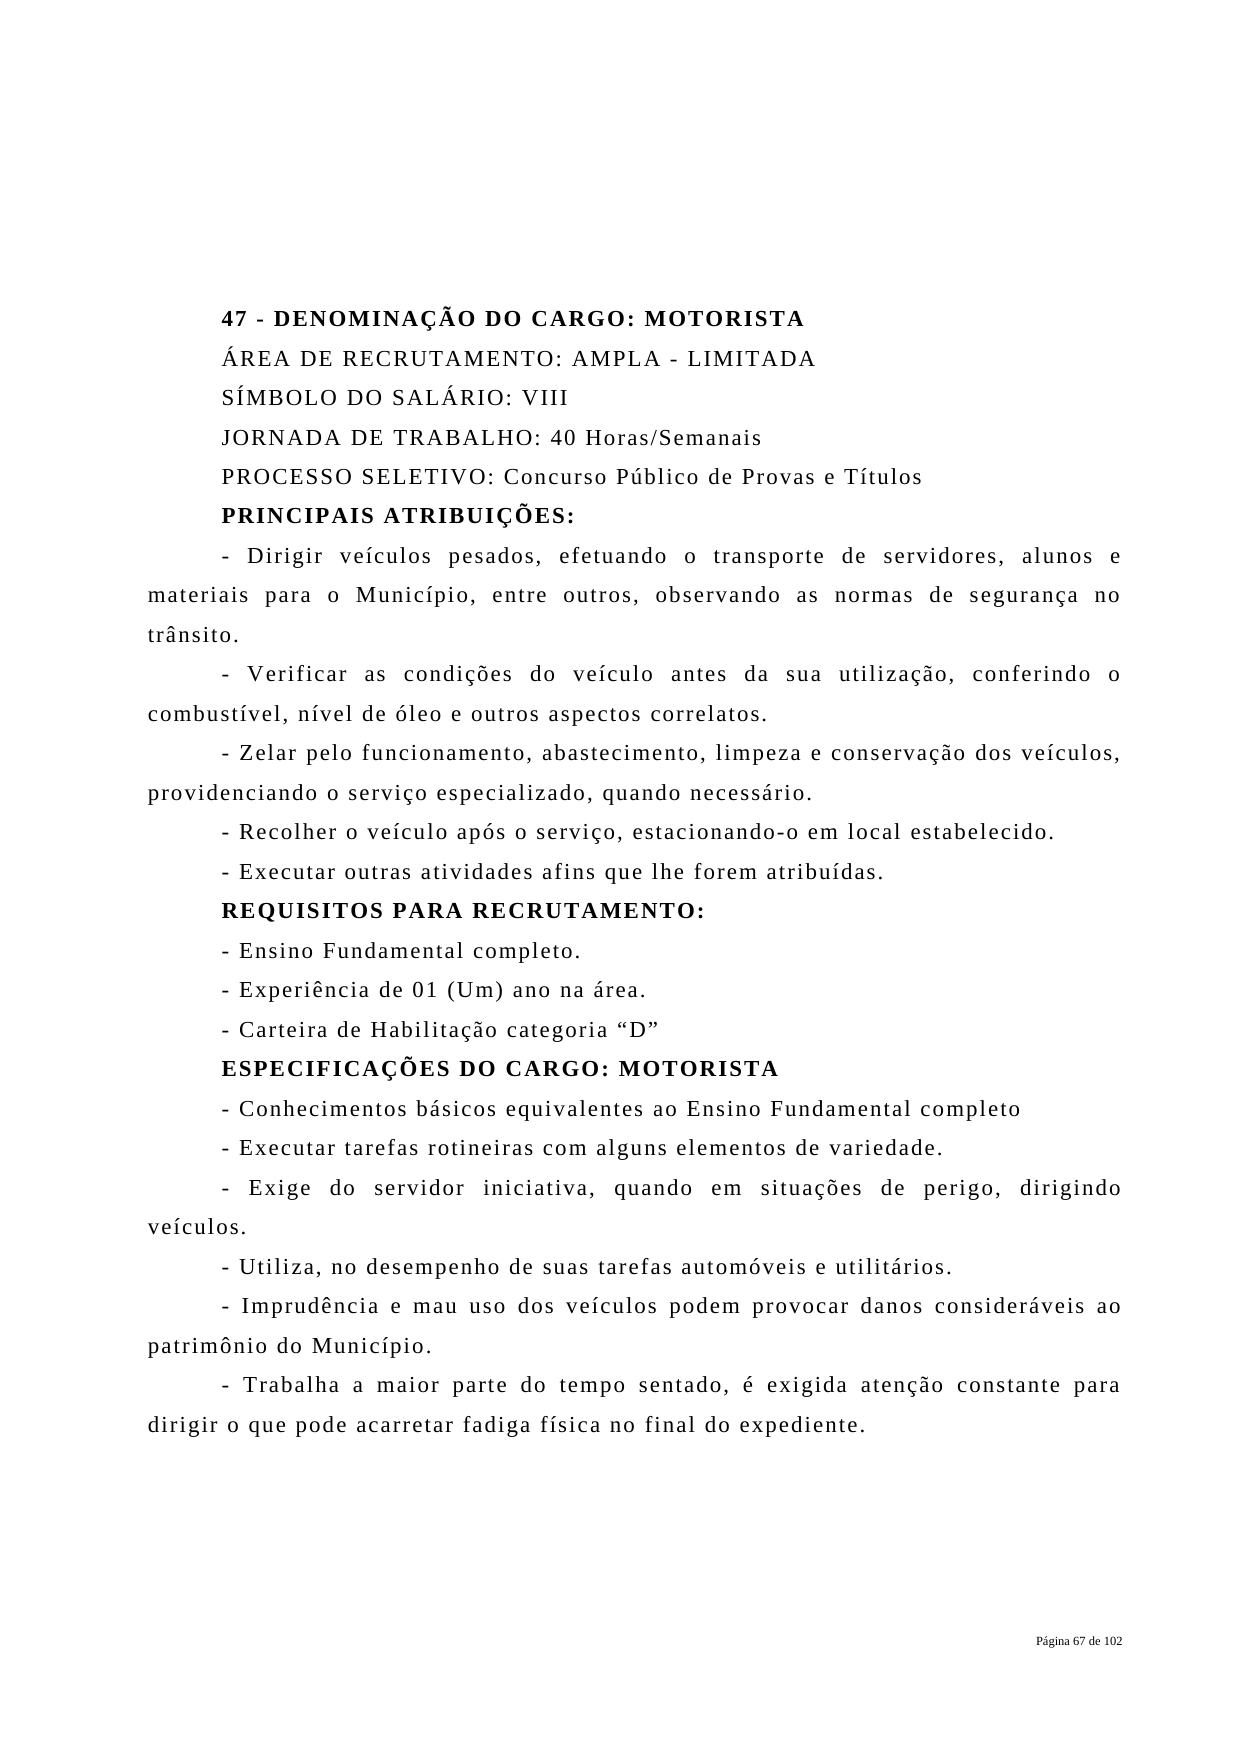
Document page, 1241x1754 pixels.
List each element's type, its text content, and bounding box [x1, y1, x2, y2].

text PRINCIPAIS ATRIBUIÇÕES: [148, 503, 1122, 529]
text - Verificar as condições do veículo antes da sua utilização, conferindo o combustível, nível de óleo e outros aspectos correlatos. [148, 661, 1122, 726]
text - Utiliza, no desempenho de suas tarefas automóveis e utilitários. [148, 1253, 1122, 1279]
text ESPECIFICAÇÕES DO CARGO: MOTORISTA [148, 1055, 1122, 1082]
text - Exige do servidor iniciativa, quando em situações de perigo, dirigindo veículos. [148, 1174, 1122, 1239]
text SÍMBOLO DO SALÁRIO: VIII [148, 384, 1122, 411]
text - Ensino Fundamental completo. [148, 937, 1122, 963]
text PROCESSO SELETIVO: Concurso Público de Provas e Títulos [148, 463, 1122, 489]
text - Executar tarefas rotineiras com alguns elementos de variedade. [148, 1134, 1122, 1161]
text - Experiência de 01 (Um) ano na área. [148, 976, 1122, 1003]
text - Conhecimentos básicos equivalentes ao Ensino Fundamental completo [148, 1095, 1122, 1121]
text - Recolher o veículo após o serviço, estacionando-o em local estabelecido. [148, 818, 1122, 845]
text - Zelar pelo funcionamento, abastecimento, limpeza e conservação dos veículos, providenciando o serviço especializado, quando necessário. [148, 739, 1122, 805]
text - Carteira de Habilitação categoria “D” [148, 1016, 1122, 1042]
text - Imprudência e mau uso dos veículos podem provocar danos consideráveis ao patrimônio do Município. [148, 1292, 1122, 1358]
text - Executar outras atividades afins que lhe forem atribuídas. [148, 858, 1122, 884]
text ÁREA DE RECRUTAMENTO: AMPLA - LIMITADA [148, 345, 1122, 371]
text 47 - DENOMINAÇÃO DO CARGO: MOTORISTA [148, 305, 1122, 332]
text REQUISITOS PARA RECRUTAMENTO: [148, 897, 1122, 924]
text - Trabalha a maior parte do tempo sentado, é exigida atenção constante para dirigir o que pode acarretar fadiga física no final do expediente. [148, 1371, 1122, 1437]
text - Dirigir veículos pesados, efetuando o transporte de servidores, alunos e materiais para o Município, entre outros, observando as normas de segurança no trânsito. [148, 542, 1122, 647]
text JORNADA DE TRABALHO: 40 Horas/Semanais [148, 424, 1122, 450]
